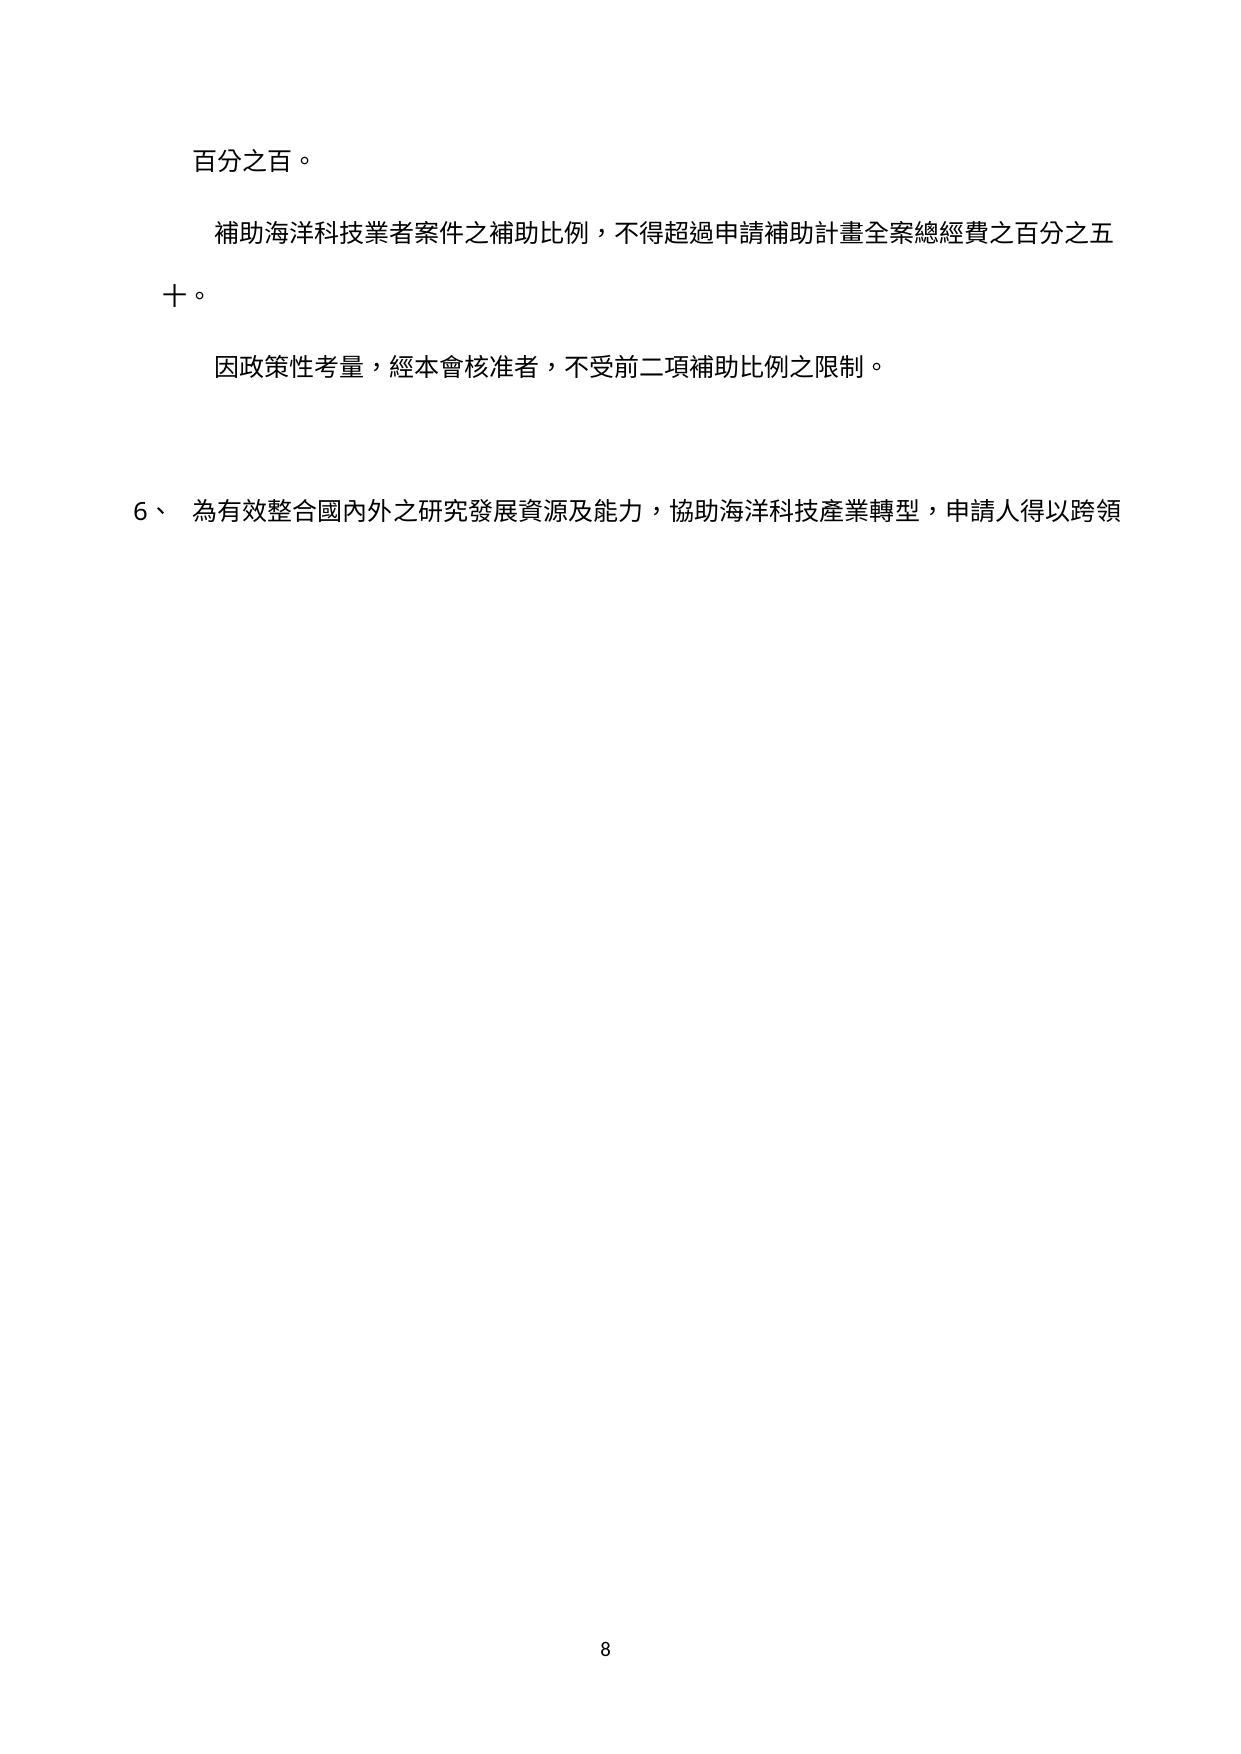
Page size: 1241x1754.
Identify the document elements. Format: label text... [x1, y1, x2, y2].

text 補助海洋科技業者案件之補助比例，不得超過申請補助計畫全案總經費之百分之五十。 [162, 190, 1122, 315]
list 為有效整合國內外之研究發展資源及能力，協助海洋科技產業轉型，申請人得以跨領 [133, 468, 1122, 531]
text 因政策性考量，經本會核准者，不受前二項補助比例之限制。 [162, 324, 1122, 387]
list 百分之百。 [133, 118, 1122, 181]
